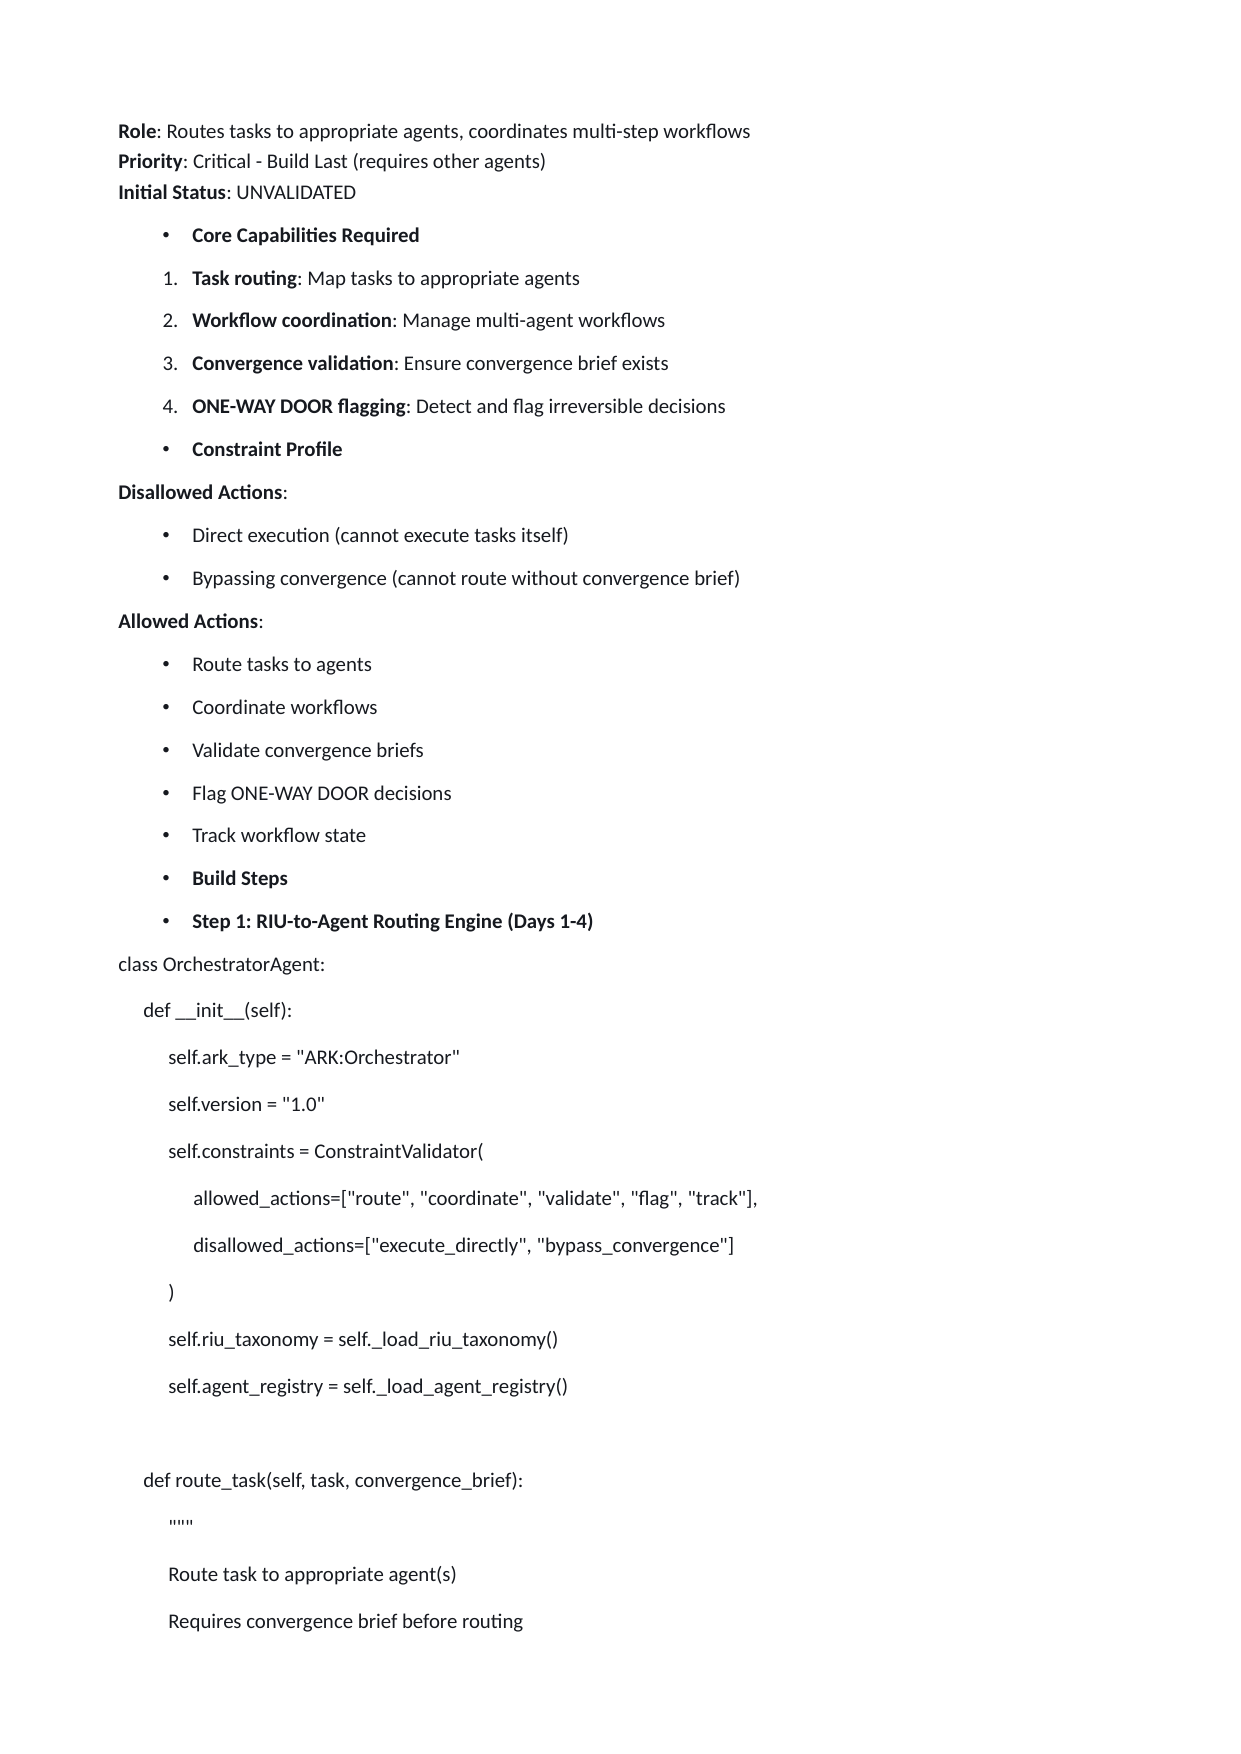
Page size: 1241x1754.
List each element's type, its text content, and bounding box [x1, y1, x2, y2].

list Bypassing convergence (cannot route without convergence brief) [162, 565, 1122, 591]
text Allowed Actions: [118, 608, 1122, 633]
text Requires convergence brief before routing [118, 1605, 1122, 1634]
text def route_task(self, task, convergence_brief): [118, 1464, 1122, 1493]
text class OrchestratorAgent: [118, 951, 1122, 977]
list Core Capabilities Required [162, 222, 1122, 247]
list ONE-WAY DOOR flagging: Detect and flag irreversible decisions [162, 393, 1122, 419]
list Direct execution (cannot execute tasks itself) [162, 522, 1122, 548]
text Role: Routes tasks to appropriate agents, coordinates multi-step workflows Priority: Critical - Build Last (requires other agents) Initial Status: UNVALIDATED [118, 118, 1122, 204]
text Disallowed Actions: [118, 479, 1122, 505]
list Route tasks to agents [162, 651, 1122, 676]
list Flag ONE-WAY DOOR decisions [162, 780, 1122, 805]
list Build Steps [162, 866, 1122, 891]
text ) [118, 1276, 1122, 1305]
text self.agent_registry = self._load_agent_registry() [118, 1370, 1122, 1399]
list Track workflow state [162, 823, 1122, 848]
list Step 1: RIU-to-Agent Routing Engine (Days 1-4) [162, 908, 1122, 934]
list Task routing: Map tasks to appropriate agents [162, 265, 1122, 290]
text self.riu_taxonomy = self._load_riu_taxonomy() [118, 1323, 1122, 1352]
list Convergence validation: Ensure convergence brief exists [162, 351, 1122, 376]
list Workflow coordination: Manage multi-agent workflows [162, 308, 1122, 333]
text self.version = "1.0" [118, 1088, 1122, 1117]
text """ [118, 1511, 1122, 1540]
text self.ark_type = "ARK:Orchestrator" [118, 1041, 1122, 1070]
list Coordinate workflows [162, 694, 1122, 719]
text Route task to appropriate agent(s) [118, 1558, 1122, 1587]
text self.constraints = ConstraintValidator( [118, 1135, 1122, 1164]
list Validate convergence briefs [162, 737, 1122, 762]
text disallowed_actions=["execute_directly", "bypass_convergence"] [118, 1229, 1122, 1258]
text def __init__(self): [118, 994, 1122, 1023]
text allowed_actions=["route", "coordinate", "validate", "flag", "track"], [118, 1182, 1122, 1211]
list Constraint Profile [162, 436, 1122, 462]
